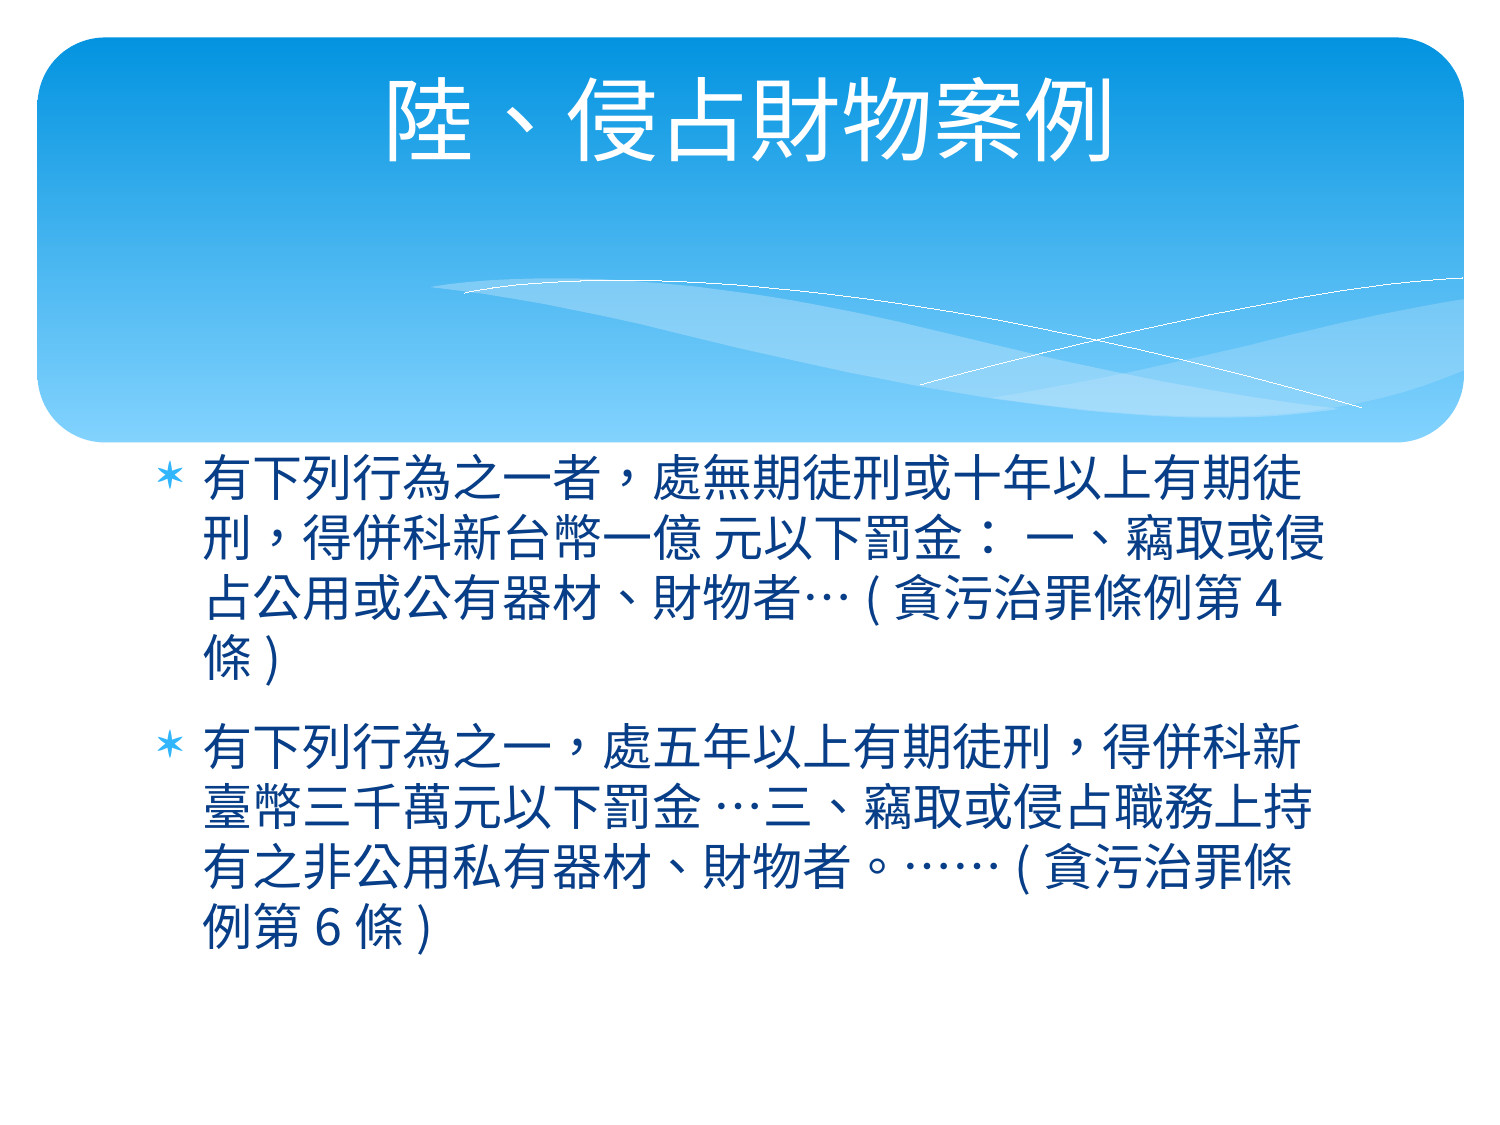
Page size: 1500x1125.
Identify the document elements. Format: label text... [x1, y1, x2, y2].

list 有下列行為之一者，處無期徒刑或十年以上有期徒刑，得併科新台幣一億 元以下罰金： 一、竊取或侵占公用或公有器材、財物者…(貪污治罪條例第4條) 有下列行為之一，處五年以上有期徒刑，得併科新臺幣三千萬元以下罰金 …三、竊取或侵占職務上持有之非公用私有器材、財物者。……(貪污治罪條例第6條) [143, 438, 1359, 1005]
title 陸、侵占財物案例 [75, 55, 1425, 261]
